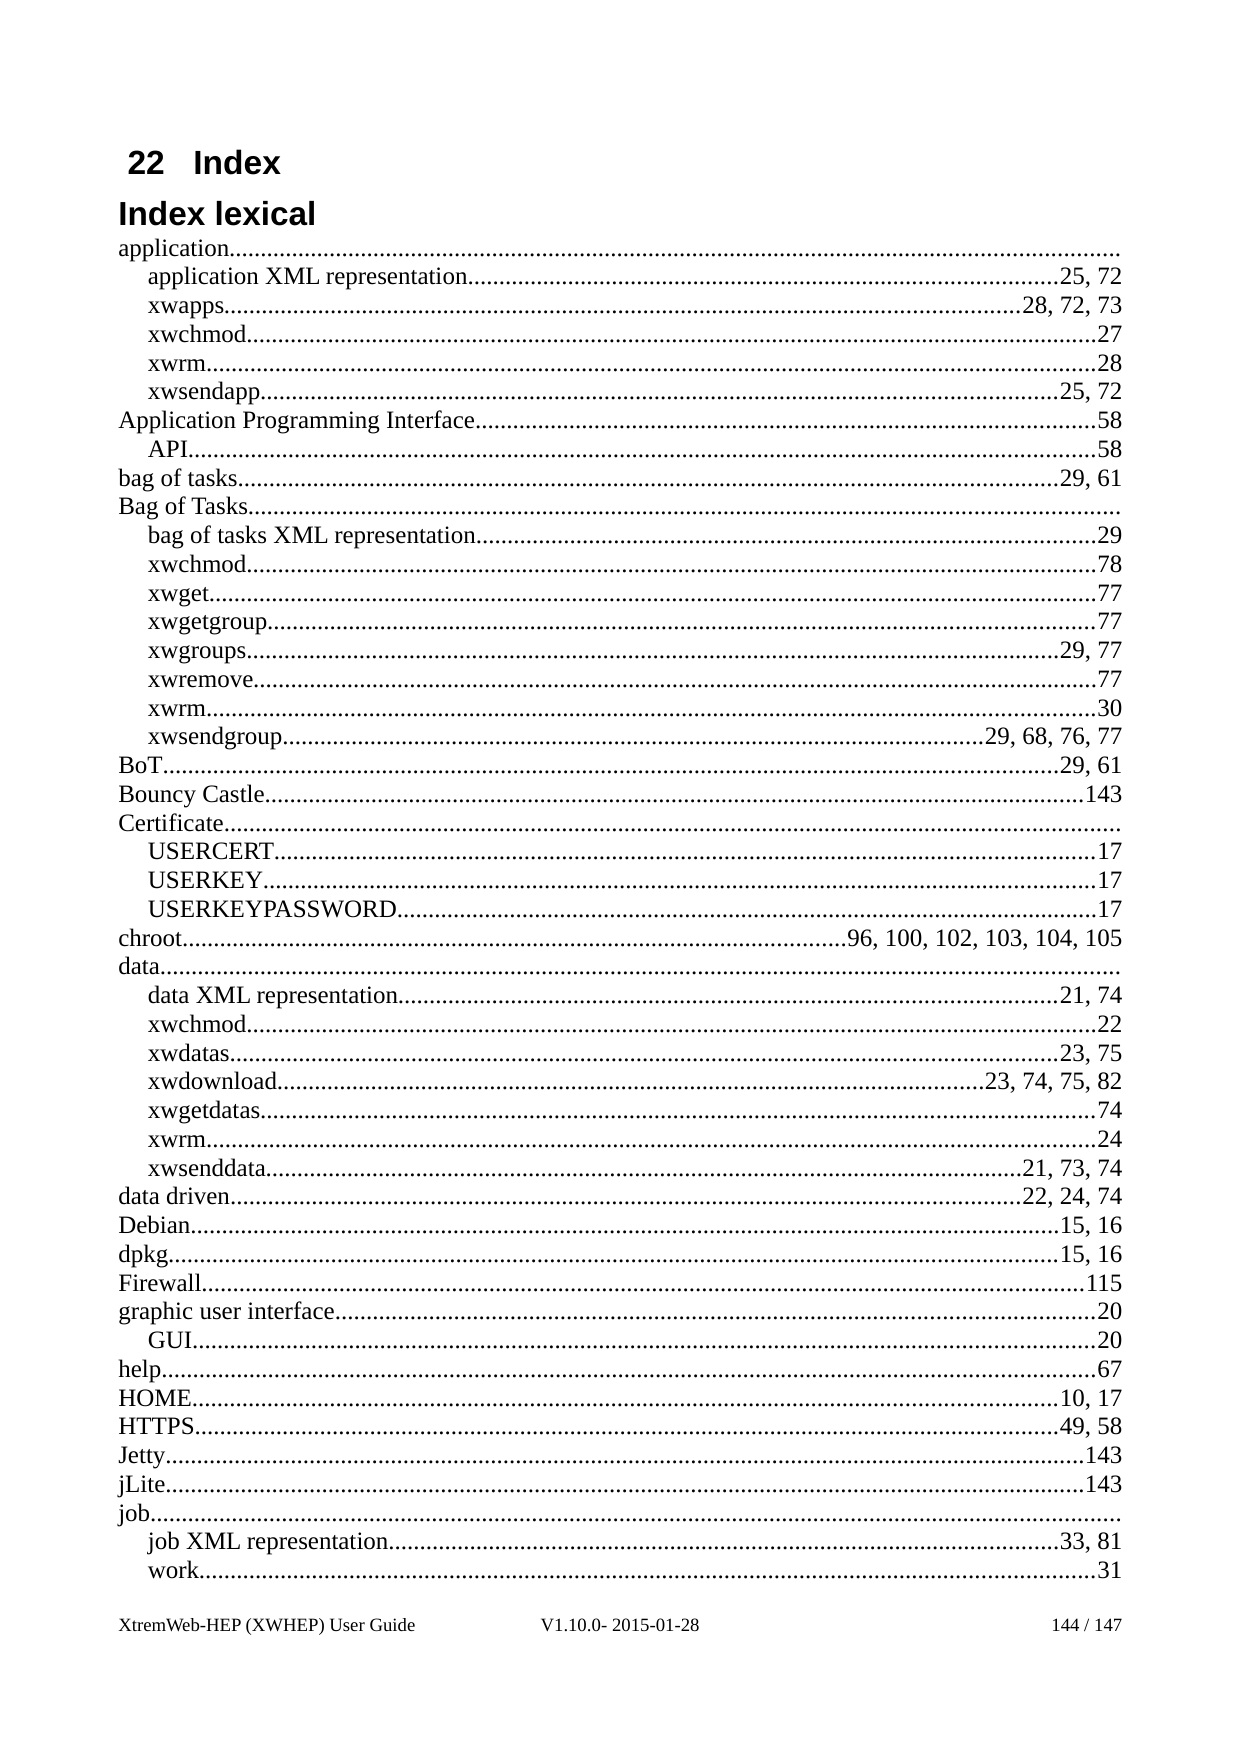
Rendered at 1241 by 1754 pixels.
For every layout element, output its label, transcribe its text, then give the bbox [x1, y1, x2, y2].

text xwdownload 23, 74, 75, 82 [148, 1066, 1122, 1095]
text xwsendapp 25, 72 [148, 376, 1122, 405]
text xwrm 24 [148, 1124, 1122, 1153]
text USERKEY 17 [148, 865, 1122, 894]
text xwrm 30 [148, 693, 1122, 721]
text Debian 15, 16 [118, 1210, 1122, 1239]
text Certificate [118, 808, 1122, 836]
text job XML representation 33, 81 [148, 1526, 1122, 1555]
text xwdatas 23, 75 [148, 1038, 1122, 1066]
text jLite 143 [118, 1469, 1122, 1498]
text USERKEYPASSWORD 17 [148, 894, 1122, 923]
text data XML representation 21, 74 [148, 980, 1122, 1009]
text xwgroups 29, 77 [148, 635, 1122, 664]
text xwremove 77 [148, 664, 1122, 693]
text data [118, 951, 1122, 980]
subtitle Index [118, 143, 1122, 182]
text Application Programming Interface 58 [118, 405, 1122, 434]
text xwchmod 22 [148, 1009, 1122, 1038]
text xwget 77 [148, 578, 1122, 606]
text Firewall 115 [118, 1268, 1122, 1296]
text work 31 [148, 1555, 1122, 1584]
text GUI 20 [148, 1325, 1122, 1354]
text job [118, 1498, 1122, 1526]
text xwsenddata 21, 73, 74 [148, 1153, 1122, 1181]
text xwchmod 78 [148, 549, 1122, 578]
text chroot 96, 100, 102, 103, 104, 105 [118, 923, 1122, 951]
text xwgetgroup 77 [148, 606, 1122, 635]
text HTTPS 49, 58 [118, 1411, 1122, 1440]
text data driven 22, 24, 74 [118, 1181, 1122, 1210]
text xwgetdatas 74 [148, 1095, 1122, 1124]
text API 58 [148, 434, 1122, 463]
text Jetty 143 [118, 1440, 1122, 1469]
text application [118, 233, 1122, 261]
text help 67 [118, 1354, 1122, 1383]
text bag of tasks XML representation 29 [148, 520, 1122, 549]
text xwapps 28, 72, 73 [148, 290, 1122, 319]
text xwchmod 27 [148, 319, 1122, 348]
text xwrm 28 [148, 348, 1122, 376]
text xwsendgroup 29, 68, 76, 77 [148, 721, 1122, 750]
text graphic user interface 20 [118, 1296, 1122, 1325]
text bag of tasks 29, 61 [118, 463, 1122, 491]
subtitle Index lexical [118, 194, 1122, 233]
text Bouncy Castle 143 [118, 779, 1122, 808]
text USERCERT 17 [148, 836, 1122, 865]
text BoT 29, 61 [118, 750, 1122, 779]
text dpkg 15, 16 [118, 1239, 1122, 1268]
text application XML representation 25, 72 [148, 261, 1122, 290]
text Bag of Tasks [118, 491, 1122, 520]
text HOME 10, 17 [118, 1383, 1122, 1411]
